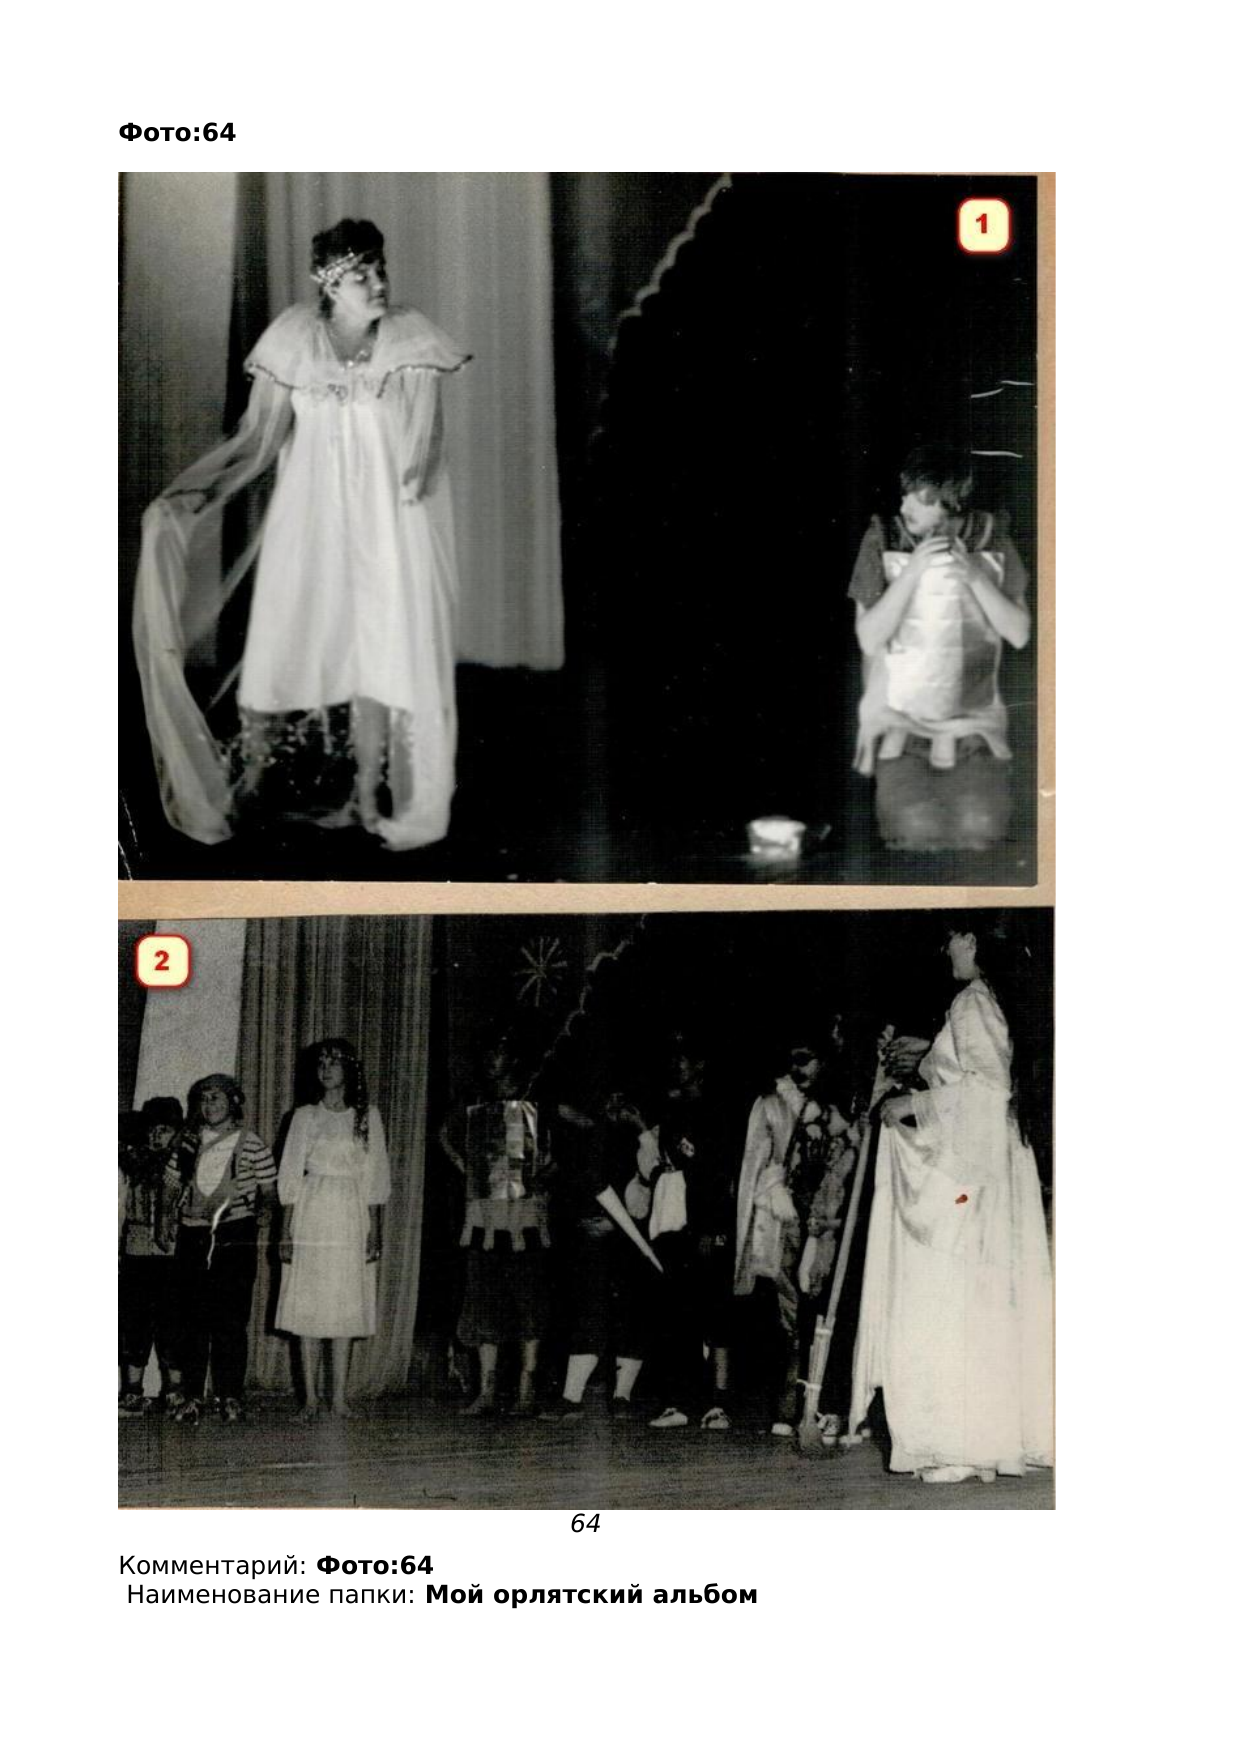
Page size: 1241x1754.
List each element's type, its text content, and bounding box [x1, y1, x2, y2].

text Комментарий: Фото:64 Наименование папки: Мой орлятский альбом [118, 1551, 1122, 1609]
picture [118, 172, 1056, 1510]
text 64 [118, 1510, 1056, 1538]
subtitle Фото:64 [118, 118, 1122, 147]
